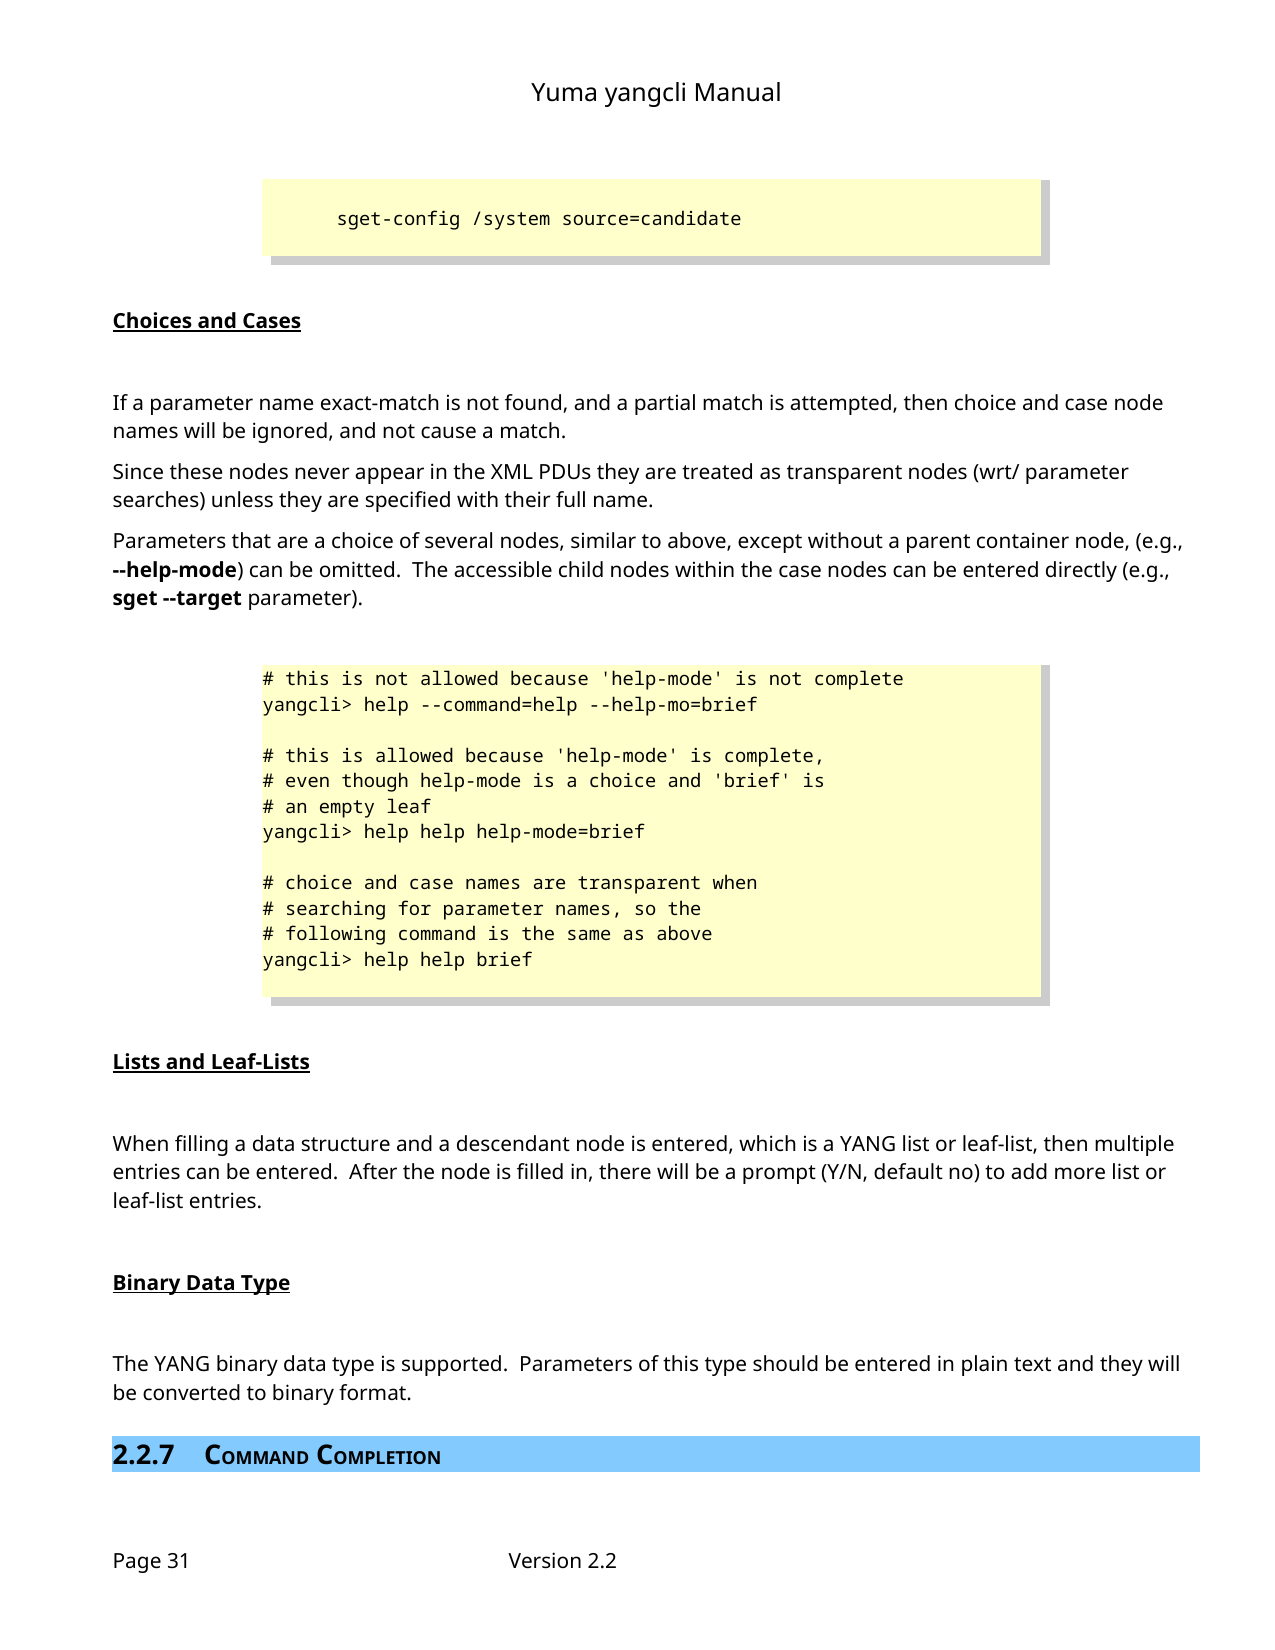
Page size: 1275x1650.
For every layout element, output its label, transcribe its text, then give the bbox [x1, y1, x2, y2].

text # an empty leaf [262, 793, 1041, 818]
text # following command is the same as above [262, 921, 1041, 946]
text Binary Data Type [112, 1268, 1200, 1296]
text If a parameter name exact-match is not found, and a partial match is attempted, then choice and case node names will be ignored, and not cause a match. [112, 388, 1200, 445]
subtitle Command Completion [112, 1436, 1200, 1472]
text When filling a data structure and a descendant node is entered, which is a YANG list or leaf-list, then multiple entries can be entered. After the node is filled in, there will be a prompt (Y/N, default no) to add more list or leaf-list entries. [112, 1129, 1200, 1214]
text # choice and case names are transparent when [262, 869, 1041, 895]
text Since these nodes never appear in the XML PDUs they are treated as transparent nodes (wrt/ parameter searches) unless they are specified with their full name. [112, 457, 1200, 514]
text The YANG binary data type is supported. Parameters of this type should be entered in plain text and they will be converted to binary format. [112, 1349, 1200, 1406]
text # searching for parameter names, so the [262, 895, 1041, 921]
text Lists and Leaf-Lists [112, 1047, 1200, 1075]
text sget-config /system source=candidate [262, 179, 1041, 256]
text # this is not allowed because 'help-mode' is not complete [262, 665, 1041, 691]
text # this is allowed because 'help-mode' is complete, [262, 716, 1041, 767]
text Parameters that are a choice of several nodes, similar to above, except without a parent container node, (e.g., --help-mode) can be omitted. The accessible child nodes within the case nodes can be entered directly (e.g., sget --target parameter). [112, 527, 1200, 612]
text # even though help-mode is a choice and 'brief' is [262, 767, 1041, 793]
text yangcli> help help help-mode=brief [262, 818, 1041, 844]
text yangcli> help help brief [262, 946, 1041, 972]
text Choices and Cases [112, 306, 1200, 334]
text yangcli> help --command=help --help-mo=brief [262, 691, 1041, 716]
